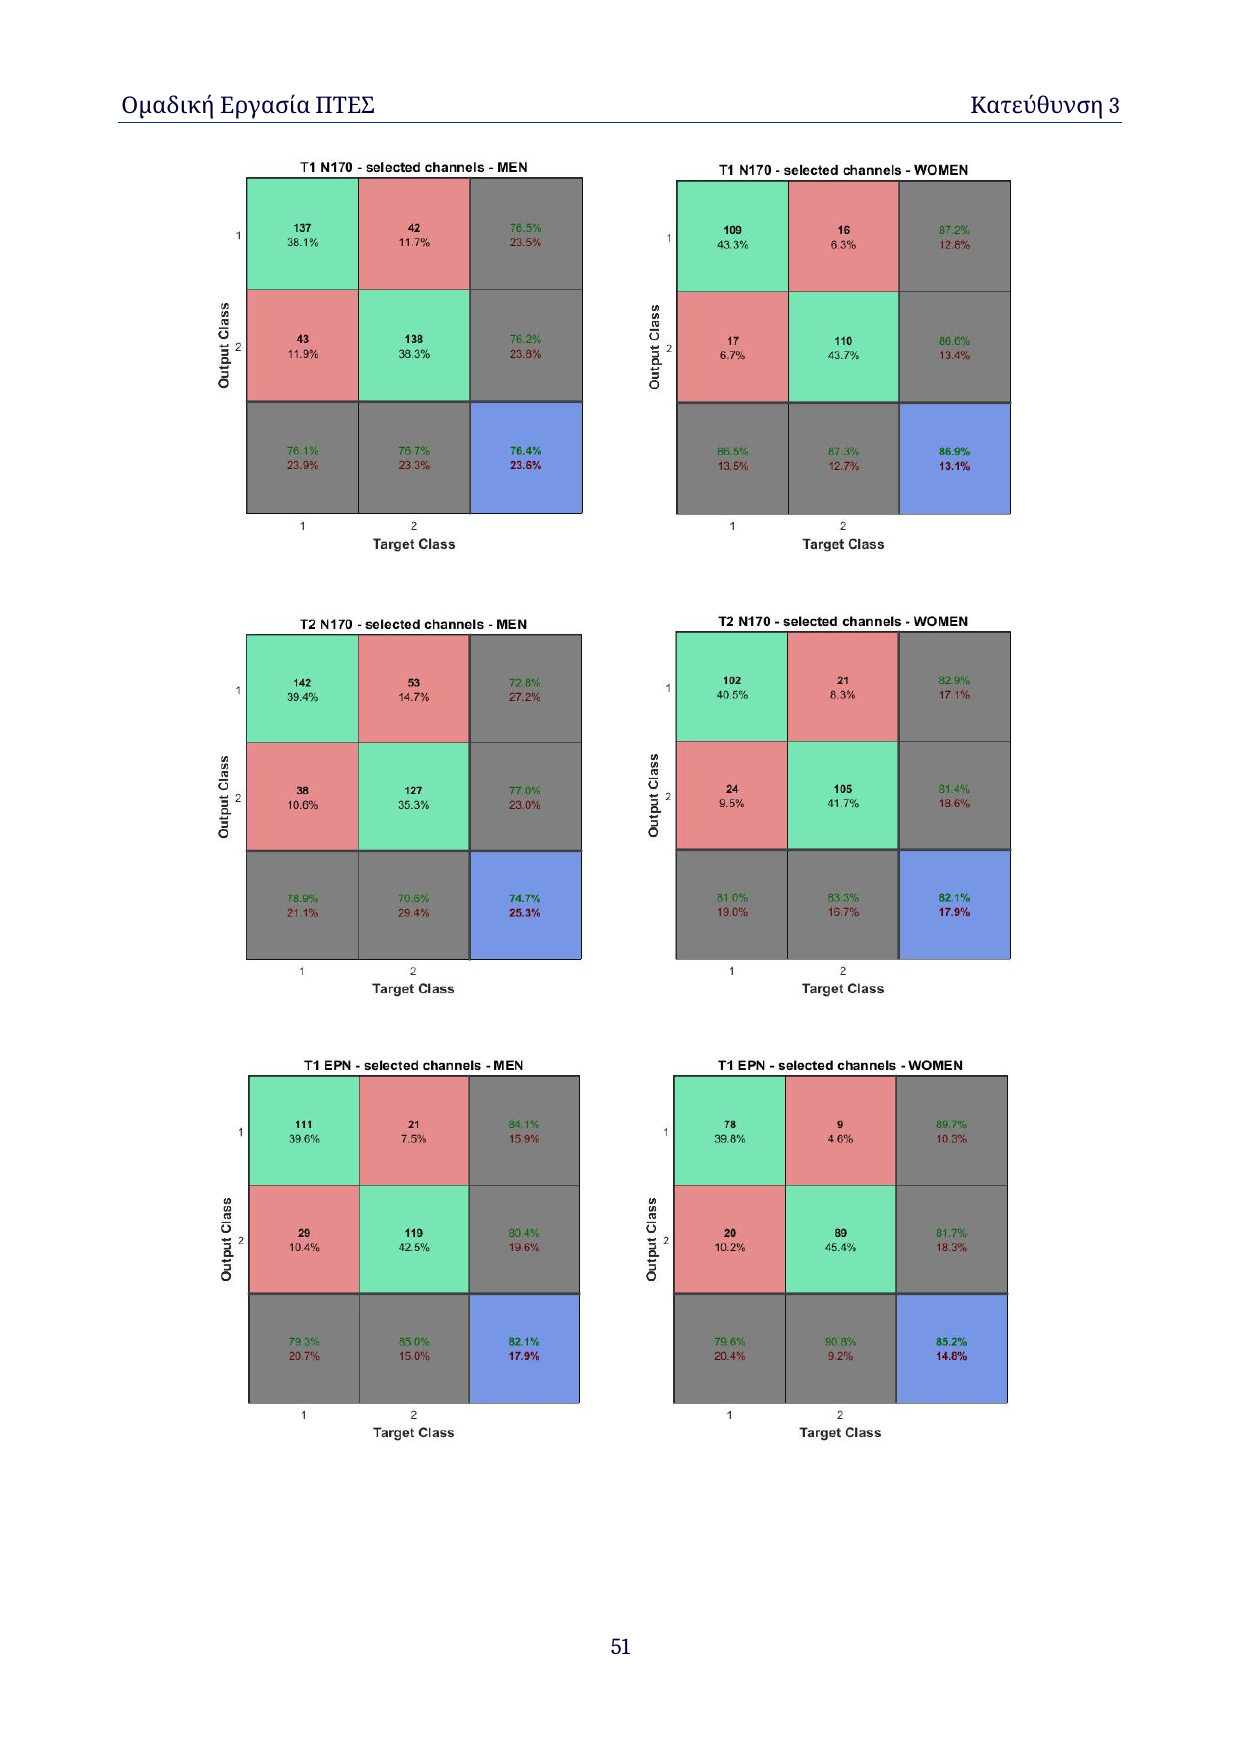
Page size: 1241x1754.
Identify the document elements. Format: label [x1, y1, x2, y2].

picture [190, 592, 1050, 1013]
picture [193, 1036, 1047, 1457]
picture [190, 137, 1050, 569]
